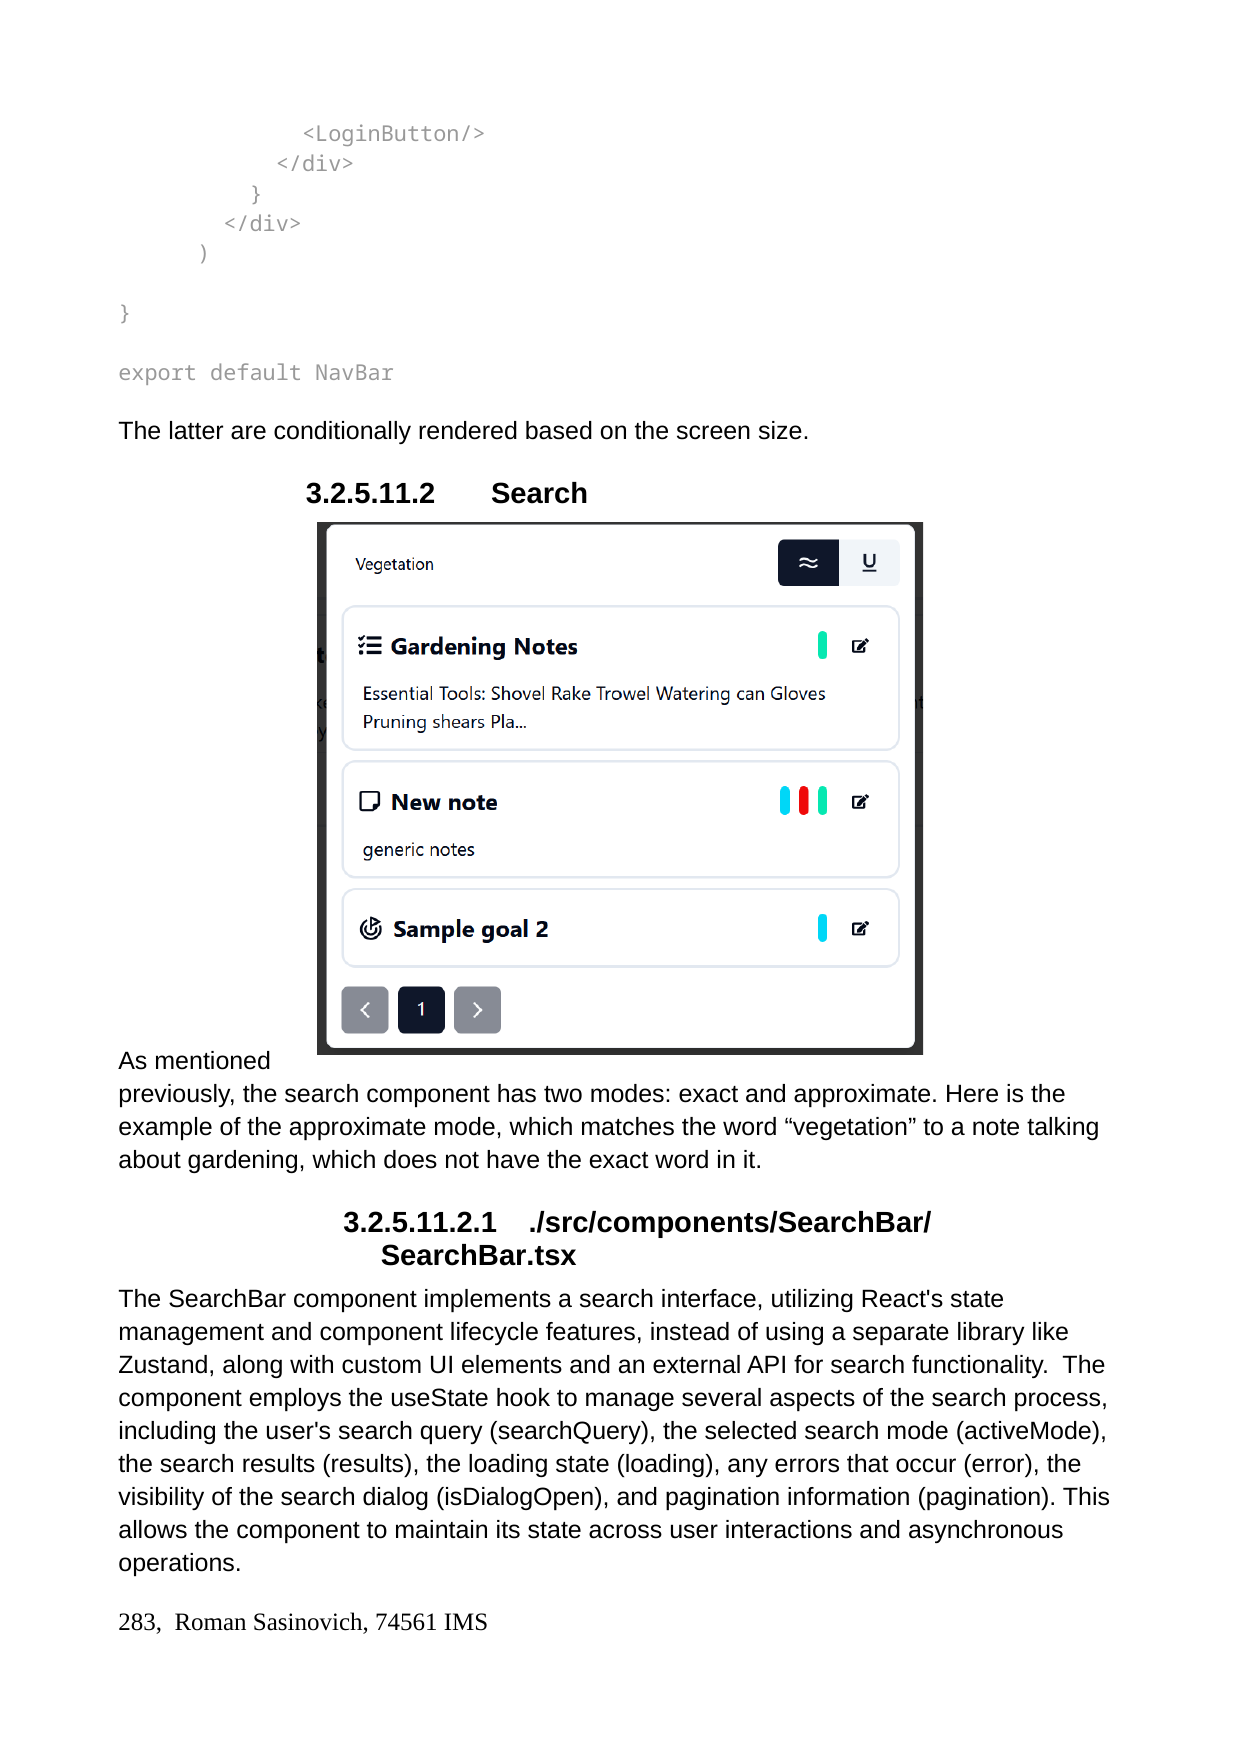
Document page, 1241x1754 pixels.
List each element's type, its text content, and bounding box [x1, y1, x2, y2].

text } [118, 178, 1122, 207]
subtitle ./src/components/SearchBar/SearchBar.tsx [343, 1205, 1122, 1272]
text </div> [118, 148, 1122, 178]
text The latter are conditionally rendered based on the screen size. [118, 416, 1122, 445]
picture [317, 522, 924, 1055]
text </div> [118, 207, 1122, 237]
text } [118, 297, 1122, 327]
text ) [118, 237, 1122, 267]
subtitle Search [306, 476, 1122, 509]
text export default NavBar [118, 356, 1122, 386]
text The SearchBar component implements a search interface, utilizing React's state management and component lifecycle features, instead of using a separate library like Zustand, along with custom UI elements and an external API for search functionality. The component employs the useState hook to manage several aspects of the search process, including the user's search query (searchQuery), the selected search mode (activeMode), the search results (results), the loading state (loading), any errors that occur (error), the visibility of the search dialog (isDialogOpen), and pagination information (pagination). This allows the component to maintain its state across user interactions and asynchronous operations. [118, 1284, 1122, 1577]
text As mentioned previously, the search component has two modes: exact and approximate. Here is the example of the approximate mode, which matches the word “vegetation” to a note talking about gardening, which does not have the exact word in it. [118, 1046, 1122, 1173]
text <LoginButton/> [118, 118, 1122, 148]
